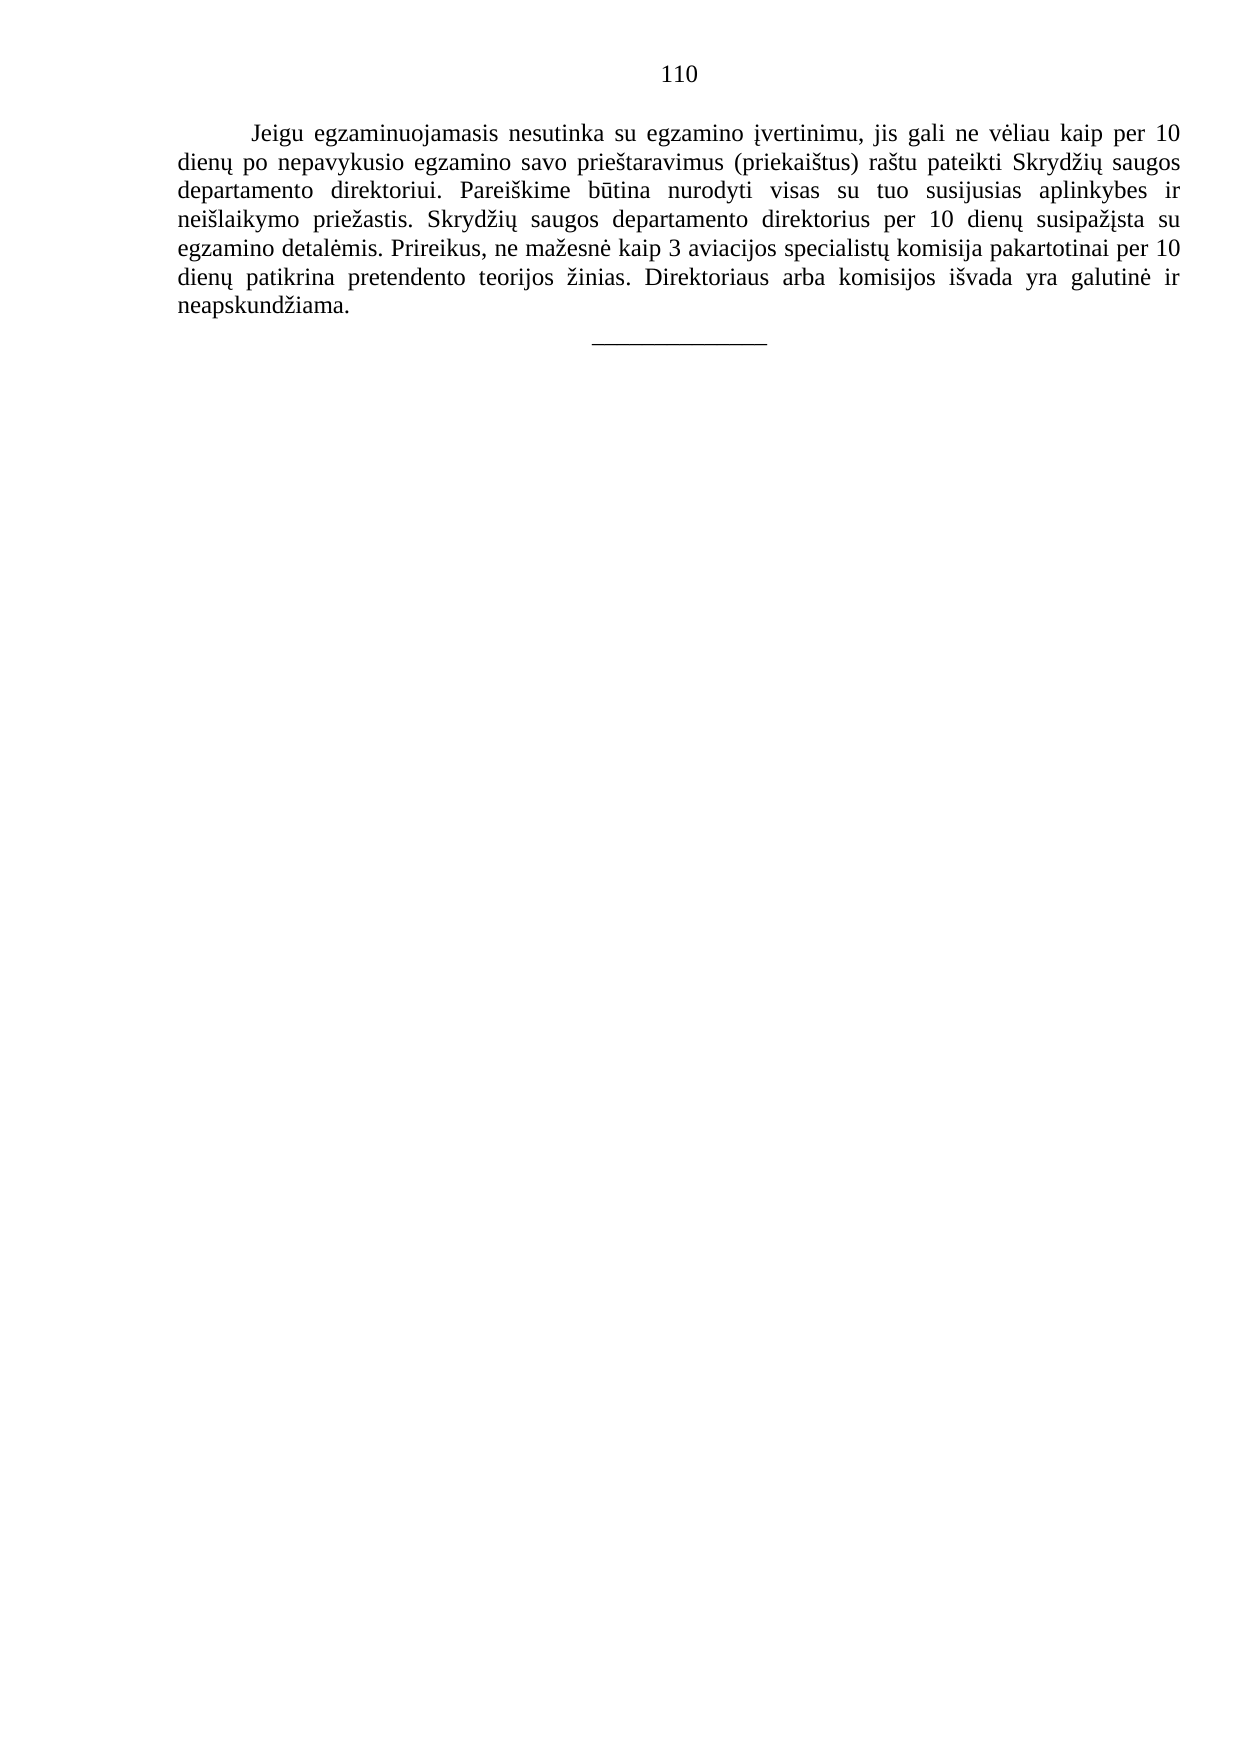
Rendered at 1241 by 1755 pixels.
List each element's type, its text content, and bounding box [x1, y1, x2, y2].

text ______________ [177, 319, 1181, 348]
text Jeigu egzaminuojamasis nesutinka su egzamino įvertinimu, jis gali ne vėliau kaip per 10 dienų po nepavykusio egzamino savo prieštaravimus (priekaištus) raštu pateikti Skrydžių saugos departamento direktoriui. Pareiškime būtina nurodyti visas su tuo susijusias aplinkybes ir neišlaikymo priežastis. Skrydžių saugos departamento direktorius per 10 dienų susipažįsta su egzamino detalėmis. Prireikus, ne mažesnė kaip 3 aviacijos specialistų komisija pakartotinai per 10 dienų patikrina pretendento teorijos žinias. Direktoriaus arba komisijos išvada yra galutinė ir neapskundžiama. [177, 118, 1181, 319]
